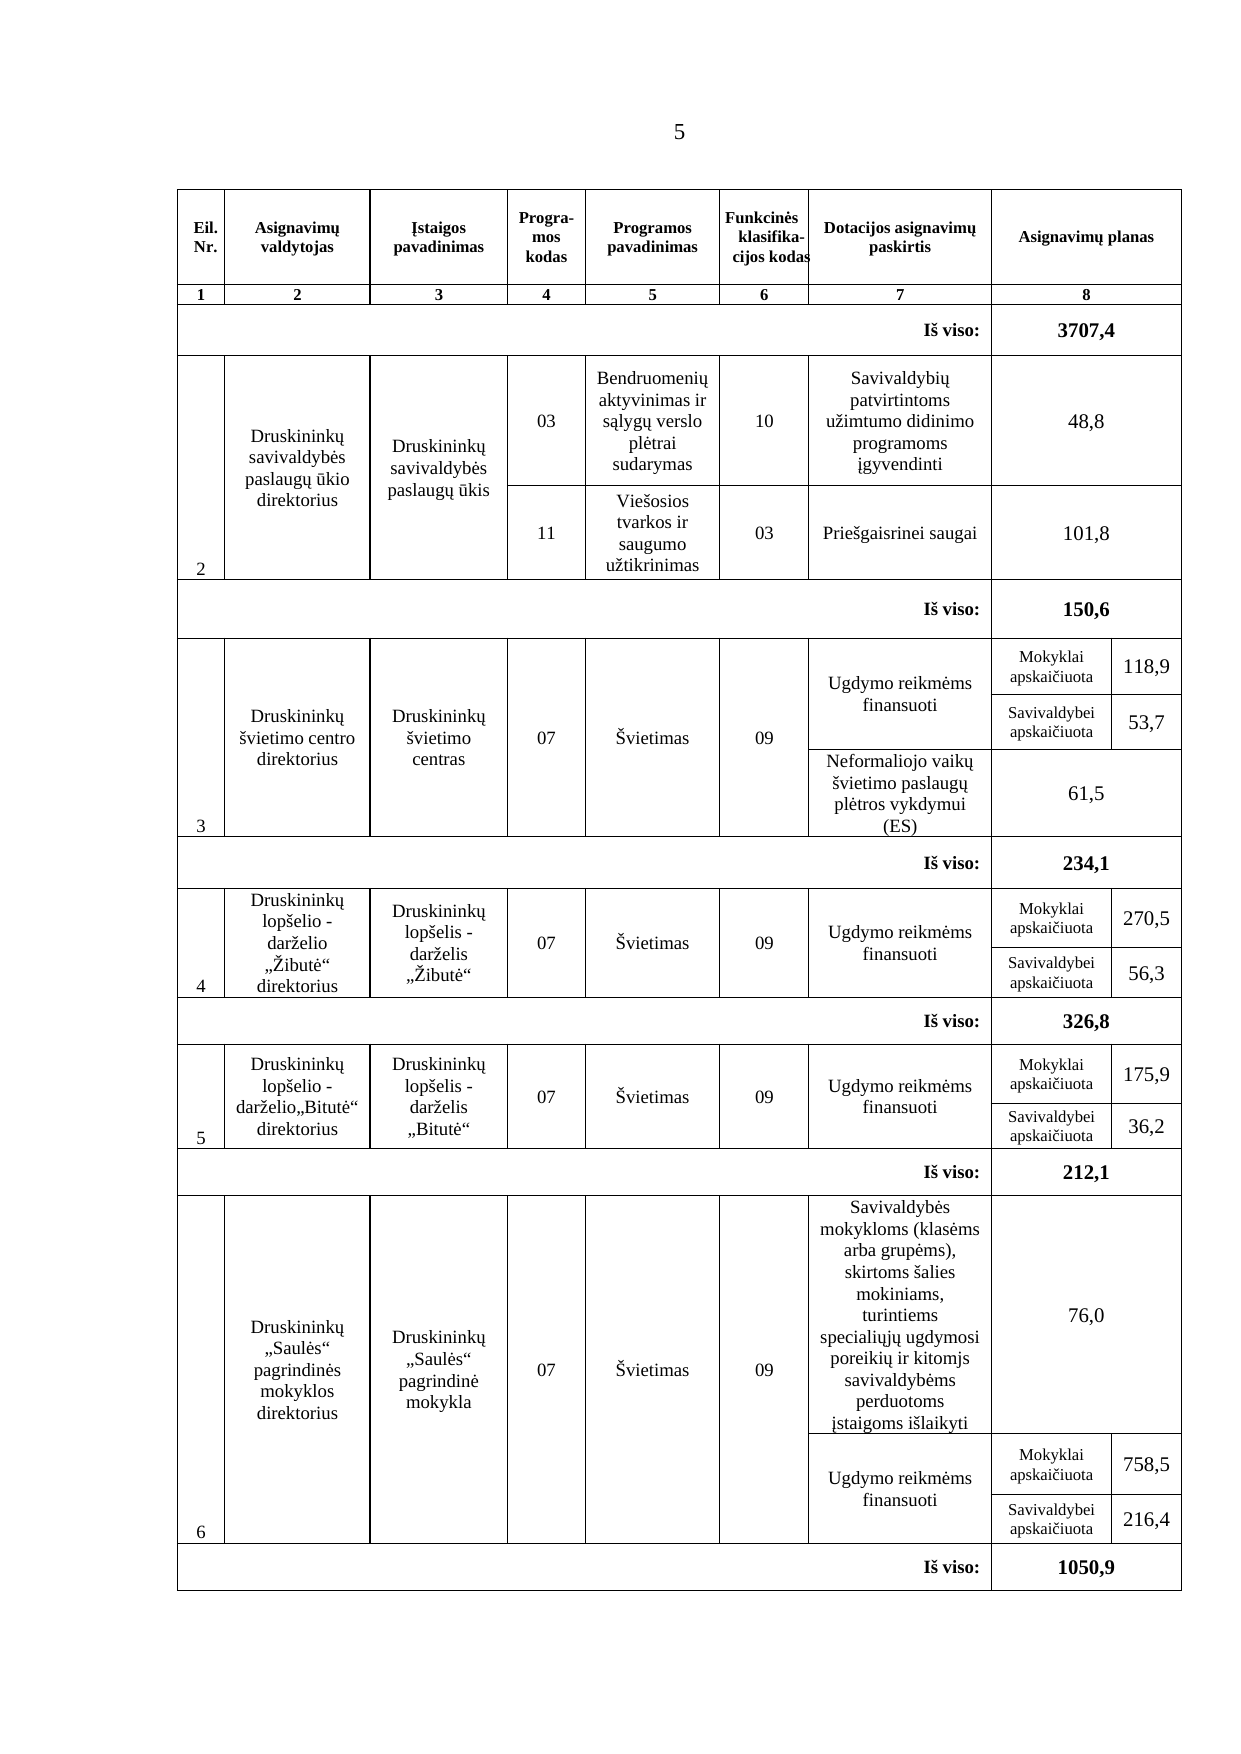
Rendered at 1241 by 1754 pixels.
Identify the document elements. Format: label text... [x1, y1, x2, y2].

table_header Asignavimų valdytojas [225, 190, 369, 283]
table_cell Mokyklai apskaičiuota [992, 1045, 1111, 1103]
table_cell Iš viso: [178, 998, 991, 1043]
table_header Eil. Nr. [178, 190, 224, 283]
table_cell Druskininkų švietimo centras [371, 639, 507, 836]
table_cell 7 [809, 285, 991, 304]
table_cell 6 [178, 1196, 224, 1543]
table_header Asignavimų planas [992, 190, 1181, 283]
table_cell 11 [508, 486, 585, 579]
table_cell 8 [992, 285, 1181, 304]
table_cell 150,6 [992, 580, 1181, 638]
table_cell Ugdymo reikmėms finansuoti [809, 639, 991, 749]
table_header Dotacijos asignavimų paskirtis [809, 190, 991, 283]
table_cell 270,5 [1112, 889, 1181, 947]
table_cell 53,7 [1112, 695, 1181, 749]
table_cell Švietimas [586, 889, 719, 997]
table_cell Savivaldybei apskaičiuota [992, 948, 1111, 997]
table_cell 4 [508, 285, 585, 304]
table_cell 09 [720, 1045, 808, 1148]
table_cell Viešosios tvarkos ir saugumo užtikrinimas [586, 486, 719, 579]
table_cell 5 [178, 1045, 224, 1148]
table_cell Ugdymo reikmėms finansuoti [809, 1434, 991, 1543]
table_cell Neformaliojo vaikų švietimo paslaugų plėtros vykdymui (ES) [809, 750, 991, 836]
table_cell Iš viso: [178, 837, 991, 888]
table_cell 07 [508, 639, 585, 836]
table_cell Mokyklai apskaičiuota [992, 889, 1111, 947]
table_cell Iš viso: [178, 305, 991, 355]
table_cell 326,8 [992, 998, 1181, 1043]
table_header Funkcinės klasifika-cijos kodas [720, 190, 808, 283]
table_header Programos pavadinimas [586, 190, 719, 283]
table_cell Priešgaisrinei saugai [809, 486, 991, 579]
table_cell 101,8 [992, 486, 1181, 579]
table_cell Bendruomenių aktyvinimas ir sąlygų verslo plėtrai sudarymas [586, 356, 719, 485]
table_cell Ugdymo reikmėms finansuoti [809, 889, 991, 997]
table_cell Iš viso: [178, 1149, 991, 1195]
table_cell 1050,9 [992, 1544, 1181, 1590]
table_cell 76,0 [992, 1196, 1181, 1433]
table_cell 10 [720, 356, 808, 485]
table_cell 09 [720, 1196, 808, 1543]
table_cell Iš viso: [178, 1544, 991, 1590]
table_cell 118,9 [1112, 639, 1181, 694]
table_cell 2 [225, 285, 369, 304]
table_cell 175,9 [1112, 1045, 1181, 1103]
table_cell 5 [586, 285, 719, 304]
table_cell 6 [720, 285, 808, 304]
table_cell 56,3 [1112, 948, 1181, 997]
table_cell 3 [371, 285, 507, 304]
table_cell 36,2 [1112, 1104, 1181, 1148]
table_cell Švietimas [586, 1045, 719, 1148]
table_cell 48,8 [992, 356, 1181, 485]
table_cell Mokyklai apskaičiuota [992, 639, 1111, 694]
table_cell 07 [508, 889, 585, 997]
table_cell 1 [178, 285, 224, 304]
table_cell 234,1 [992, 837, 1181, 888]
table_cell Druskininkų lopšelis - darželis „Bitutė“ [371, 1045, 507, 1148]
table_cell Švietimas [586, 1196, 719, 1543]
table_cell Druskininkų lopšelio - darželio „Žibutė“ direktorius [225, 889, 369, 997]
table_header Progra-mos kodas [508, 190, 585, 283]
table_cell 07 [508, 1196, 585, 1543]
table_cell Mokyklai apskaičiuota [992, 1434, 1111, 1494]
table_cell Druskininkų savivaldybės paslaugų ūkio direktorius [225, 356, 369, 579]
table_cell 09 [720, 889, 808, 997]
table_cell 758,5 [1112, 1434, 1181, 1494]
table_cell Ugdymo reikmėms finansuoti [809, 1045, 991, 1148]
table_cell Savivaldybei apskaičiuota [992, 695, 1111, 749]
table_cell 3707,4 [992, 305, 1181, 355]
table_cell Iš viso: [178, 580, 991, 638]
table_cell 09 [720, 639, 808, 836]
table_cell 2 [178, 356, 224, 579]
table_cell 61,5 [992, 750, 1181, 836]
table_cell Savivaldybei apskaičiuota [992, 1495, 1111, 1543]
table_cell Švietimas [586, 639, 719, 836]
table_cell Savivaldybei apskaičiuota [992, 1104, 1111, 1148]
table_cell Druskininkų švietimo centro direktorius [225, 639, 369, 836]
table_cell Druskininkų „Saulės“ pagrindinė mokykla [371, 1196, 507, 1543]
table_cell Druskininkų lopšelio - darželio„Bitutė“ direktorius [225, 1045, 369, 1148]
table_cell 03 [720, 486, 808, 579]
table_cell Savivaldybių patvirtintoms užimtumo didinimo programoms įgyvendinti [809, 356, 991, 485]
table_cell Savivaldybės mokykloms (klasėms arba grupėms), skirtoms šalies mokiniams, turintiems specialiųjų ugdymosi poreikių ir kitomjs savivaldybėms perduotoms įstaigoms išlaikyti [809, 1196, 991, 1433]
table_cell 3 [178, 639, 224, 836]
table_cell Druskininkų „Saulės“ pagrindinės mokyklos direktorius [225, 1196, 369, 1543]
table_cell 03 [508, 356, 585, 485]
table_cell 4 [178, 889, 224, 997]
table_cell Druskininkų savivaldybės paslaugų ūkis [371, 356, 507, 579]
table_cell 216,4 [1112, 1495, 1181, 1543]
table_cell 212,1 [992, 1149, 1181, 1195]
table_cell 07 [508, 1045, 585, 1148]
table_cell Druskininkų lopšelis - darželis „Žibutė“ [371, 889, 507, 997]
table_header Įstaigos pavadinimas [371, 190, 507, 283]
